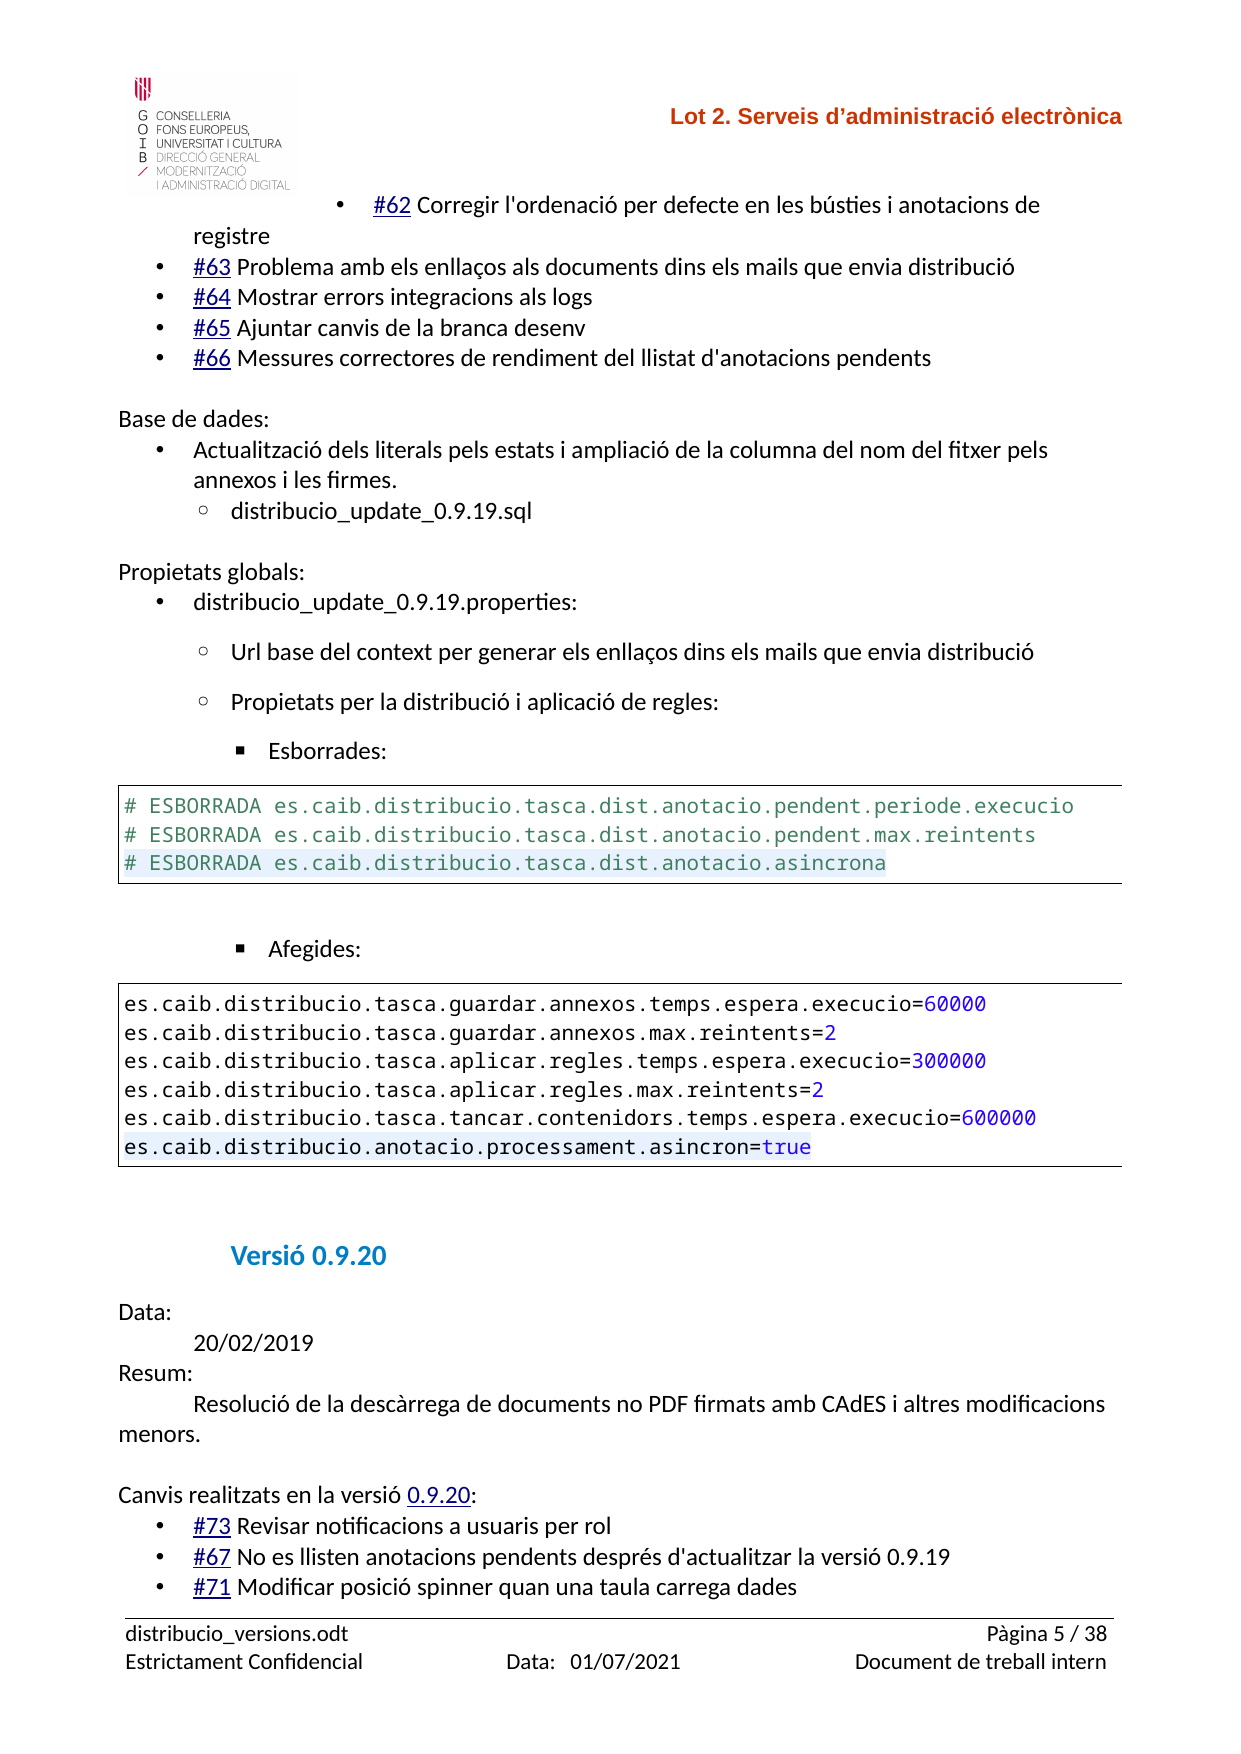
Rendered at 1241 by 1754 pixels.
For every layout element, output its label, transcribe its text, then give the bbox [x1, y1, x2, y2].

list #63 Problema amb els enllaços als documents dins els mails que envia distribució [156, 251, 1122, 281]
list #66 Messures correctores de rendiment del llistat d'anotacions pendents [156, 342, 1122, 373]
list #67 No es llisten anotacions pendents després d'actualitzar la versió 0.9.19 [156, 1541, 1122, 1571]
text Resum: [118, 1357, 1122, 1388]
text 20/02/2019 [118, 1327, 1122, 1357]
list distribucio_update_0.9.19.sql [193, 495, 1122, 525]
list #64 Mostrar errors integracions als logs [156, 281, 1122, 312]
list #62 Corregir l'ordenació per defecte en les bústies i anotacions de registre [156, 190, 1122, 251]
text Propietats globals: [118, 556, 1122, 586]
list #65 Ajuntar canvis de la branca desenv [156, 312, 1122, 342]
text Base de dades: [118, 403, 1122, 434]
list Actualització dels literals pels estats i ampliació de la columna del nom del fitxer pels annexos i les firmes. [156, 434, 1122, 495]
list Afegides: [231, 933, 1122, 964]
subtitle Versió 0.9.20 [153, 1237, 1122, 1273]
list #71 Modificar posició spinner quan una taula carrega dades [156, 1571, 1122, 1602]
table_header es.caib.distribucio.tasca.guardar.annexos.temps.espera.execucio=60000 es.caib.distribucio.tasca.guardar.annexos.max.reintents=2 es.caib.distribucio.tasca.aplicar.regles.temps.espera.execucio=300000 es.caib.distribucio.tasca.aplicar.regles.max.reintents=2 es.caib.distribucio.tasca.tancar.contenidors.temps.espera.execucio=600000 es.caib.distribucio.anotacio.processament.asincron=true [119, 984, 1122, 1166]
picture [126, 70, 299, 197]
list Propietats per la distribució i aplicació de regles: [193, 686, 1122, 716]
list distribucio_update_0.9.19.properties: [156, 586, 1122, 617]
list #73 Revisar notificacions a usuaris per rol [156, 1510, 1122, 1541]
text Canvis realitzats en la versió 0.9.20: [118, 1479, 1122, 1510]
list Url base del context per generar els enllaços dins els mails que envia distribució [193, 636, 1122, 667]
table_header # ESBORRADA es.caib.distribucio.tasca.dist.anotacio.pendent.periode.execucio # ESBORRADA es.caib.distribucio.tasca.dist.anotacio.pendent.max.reintents # ESBORRADA es.caib.distribucio.tasca.dist.anotacio.asincrona [119, 786, 1122, 883]
list Esborrades: [231, 735, 1122, 766]
text Data: [118, 1296, 1122, 1327]
text Resolució de la descàrrega de documents no PDF firmats amb CAdES i altres modificacions menors. [118, 1388, 1122, 1449]
